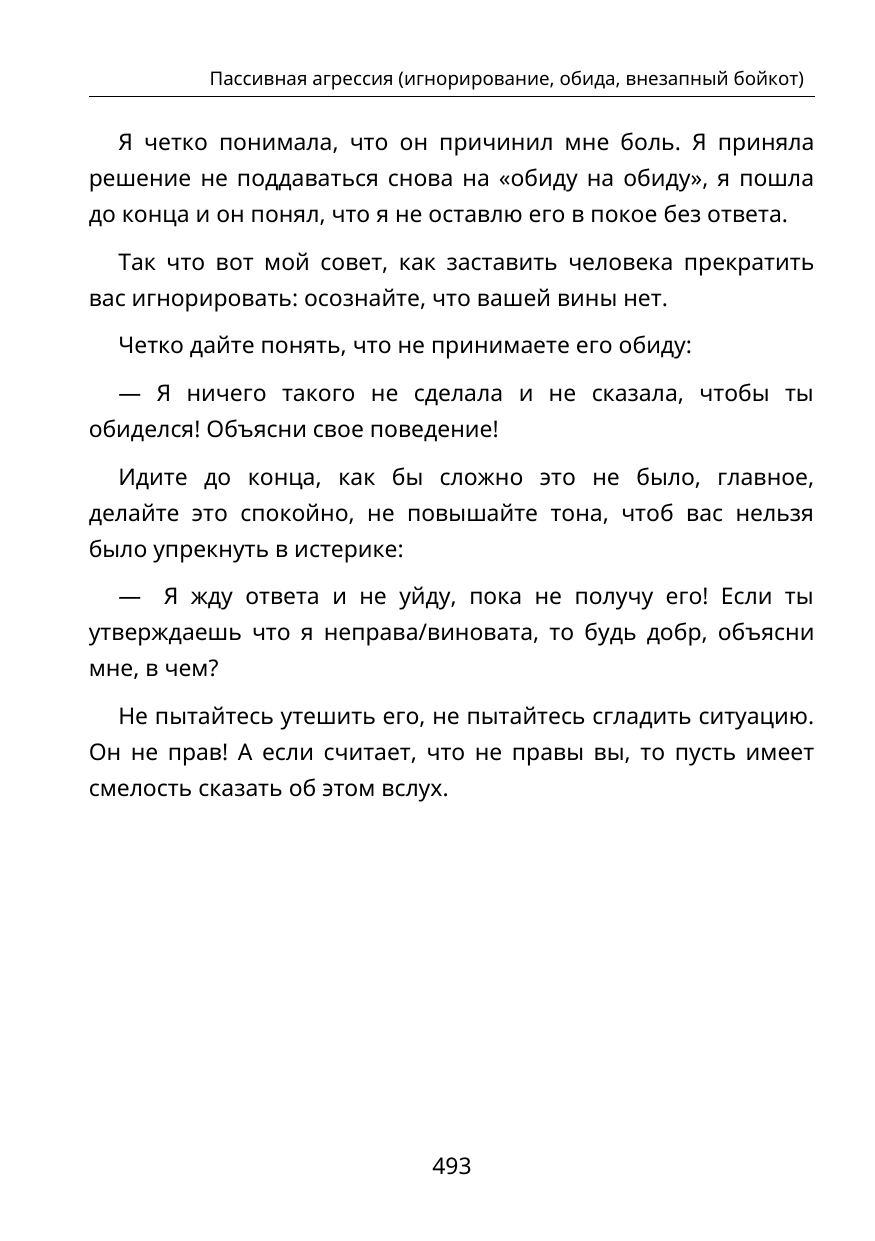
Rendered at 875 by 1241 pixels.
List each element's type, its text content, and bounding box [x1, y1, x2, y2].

text Идите до конца, как бы сложно это не было, главное, делайте это спокойно, не повышайте тона, чтоб вас нельзя было упрекнуть в истерике: [88, 461, 815, 564]
text Не пытайтесь утешить его, не пытайтесь сгладить ситуацию. Он не прав! А если считает, что не правы вы, то пусть имеет смелость сказать об этом вслух. [88, 700, 815, 803]
list Я жду ответа и не уйду, пока не получу его! Если ты утверждаешь что я неправа/виновата, то будь добр, объясни мне, в чем? [88, 580, 815, 683]
text — Я ничего такого не сделала и не сказала, чтобы ты обиделся! Объясни свое поведение! [88, 377, 815, 444]
text Так что вот мой совет, как заставить человека прекратить вас игнорировать: осознайте, что вашей вины нет. [88, 246, 815, 313]
text Четко дайте понять, что не принимаете его обиду: [88, 329, 815, 361]
text Я четко понимала, что он причинил мне боль. Я приняла решение не поддаваться снова на «обиду на обиду», я пошла до конца и он понял, что я не оставлю его в покое без ответа. [88, 126, 815, 229]
